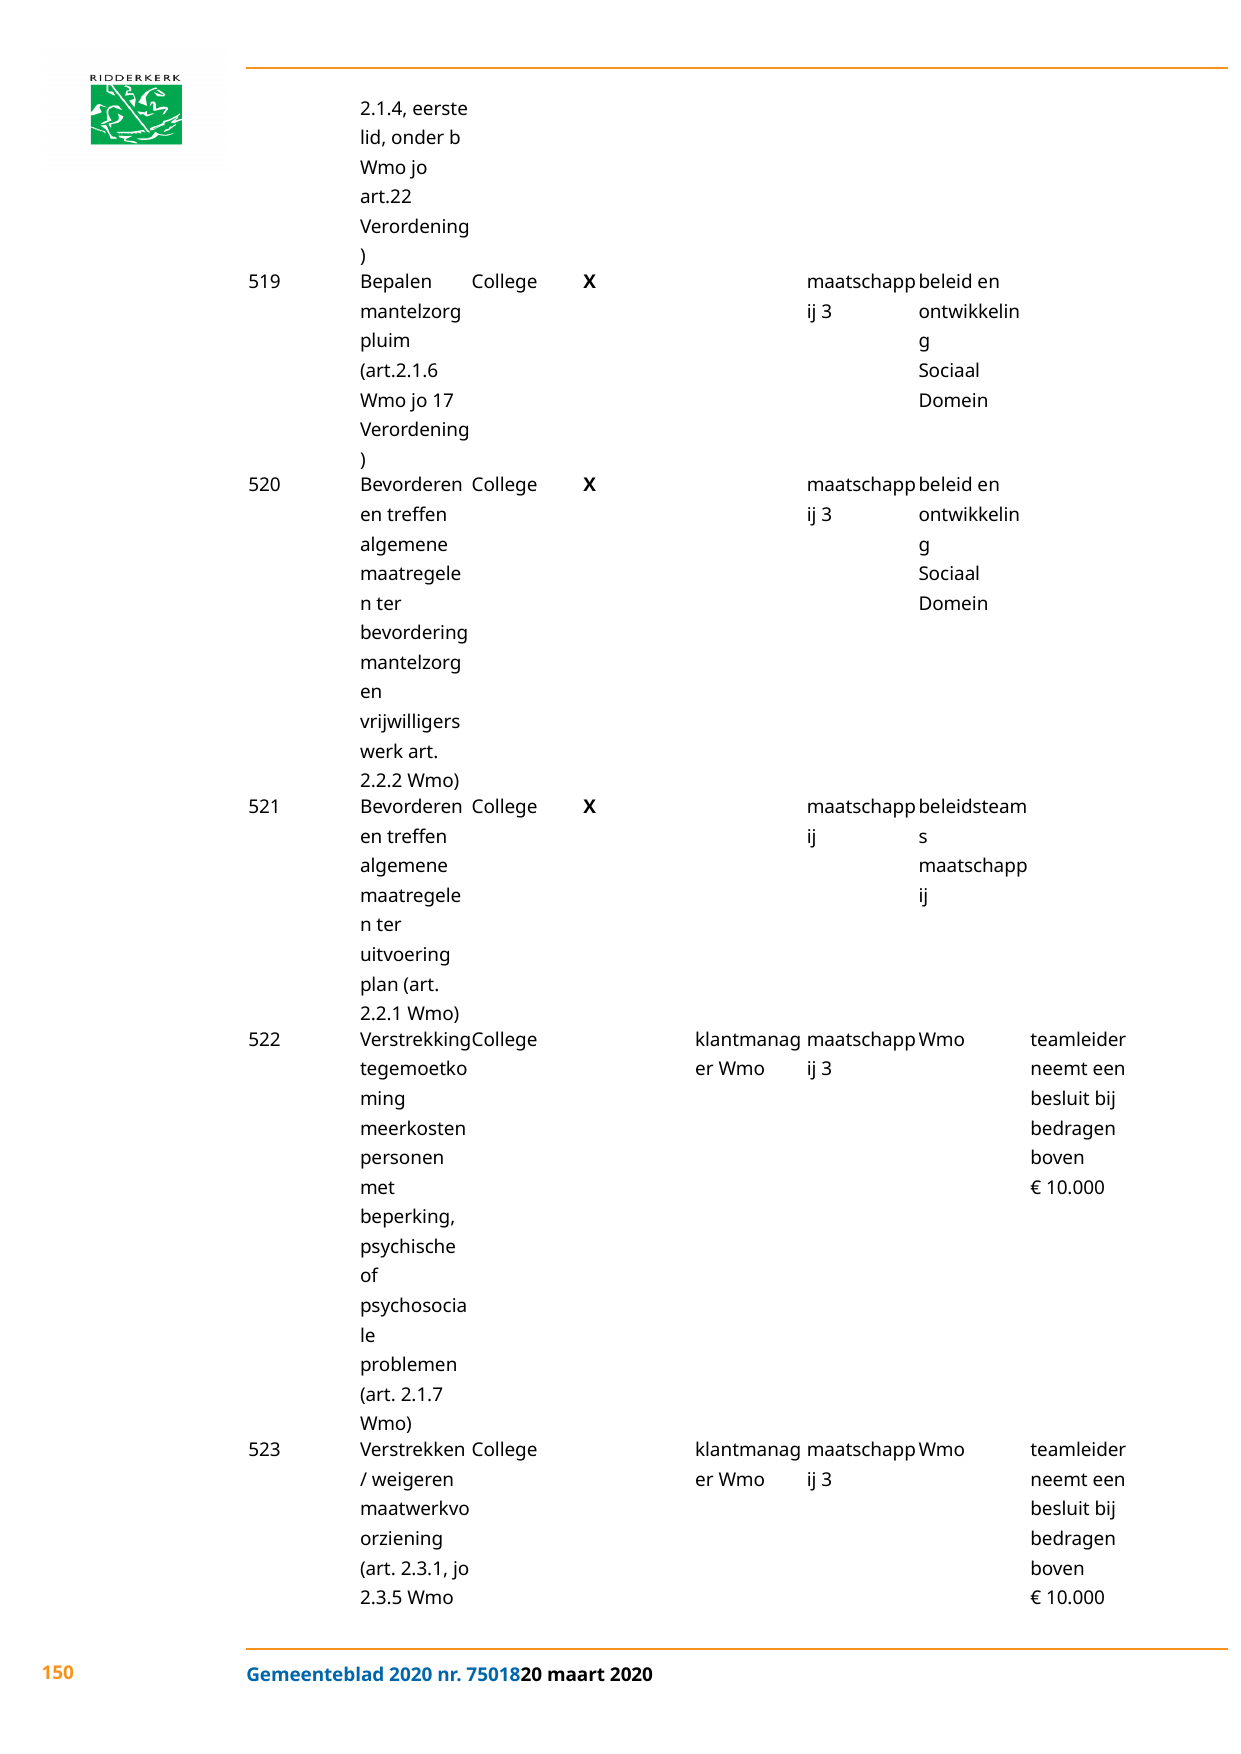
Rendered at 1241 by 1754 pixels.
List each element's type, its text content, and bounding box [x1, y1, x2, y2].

table_cell X [583, 269, 695, 472]
table_cell X [583, 793, 695, 1026]
table_cell maatschappij 3 [807, 1026, 918, 1436]
table_cell [248, 95, 360, 268]
table_cell [583, 1436, 695, 1610]
table_cell Bevorderen en treffen algemene maatregelen ter bevordering mantelzorg en vrijwilligerswerk art. 2.2.2 Wmo) [360, 472, 471, 793]
table_cell Verstrekking tegemoetkoming meerkosten personen met beperking, psychische of psychosociale problemen (art. 2.1.7 Wmo) [360, 1026, 471, 1436]
table_cell maatschappij 3 [807, 472, 918, 793]
table_cell [807, 95, 918, 268]
table_cell X [583, 472, 695, 793]
table_cell Bevorderen en treffen algemene maatregelen ter uitvoering plan (art. 2.2.1 Wmo) [360, 793, 471, 1026]
table_cell teamleider neemt een besluit bij bedragen boven € 10.000 [1030, 1436, 1152, 1610]
table_cell teamleider neemt een besluit bij bedragen boven € 10.000 [1030, 1026, 1152, 1436]
table_cell maatschappij 3 [807, 269, 918, 472]
table_cell [583, 95, 695, 268]
table_cell Verstrekken/ weigeren maatwerkvoorziening (art. 2.3.1, jo 2.3.5 Wmo [360, 1436, 471, 1610]
table_cell College [471, 793, 583, 1026]
table_cell klantmanager Wmo [695, 1436, 807, 1610]
table_cell Bepalen mantelzorgpluim (art.2.1.6 Wmo jo 17 Verordening ) [360, 269, 471, 472]
table_cell [695, 269, 807, 472]
table_cell Wmo [918, 1436, 1030, 1610]
table_cell beleid en ontwikkeling Sociaal Domein [918, 269, 1030, 472]
table_cell beleid en ontwikkeling Sociaal Domein [918, 472, 1030, 793]
table_cell maatschappij [807, 793, 918, 1026]
table_cell [695, 793, 807, 1026]
table_cell [695, 95, 807, 268]
table_cell 523 [248, 1436, 360, 1610]
table_cell 521 [248, 793, 360, 1026]
table_cell College [471, 1026, 583, 1436]
table_cell [583, 1026, 695, 1436]
picture [41, 47, 231, 172]
table_cell [1030, 95, 1152, 268]
table_cell College [471, 472, 583, 793]
table_cell 519 [248, 269, 360, 472]
table_cell [471, 95, 583, 268]
table_cell Wmo [918, 1026, 1030, 1436]
table_cell beleidsteams maatschappij [918, 793, 1030, 1026]
table_cell College [471, 1436, 583, 1610]
table_cell [1030, 472, 1152, 793]
table_cell [1030, 269, 1152, 472]
table_cell klantmanager Wmo [695, 1026, 807, 1436]
table_cell [918, 95, 1030, 268]
table_cell maatschappij 3 [807, 1436, 918, 1610]
table_cell 2.1.4, eerste lid, onder b Wmo jo art.22 Verordening) [360, 95, 471, 268]
table_cell [695, 472, 807, 793]
table_cell 520 [248, 472, 360, 793]
table_cell [1030, 793, 1152, 1026]
table_cell 522 [248, 1026, 360, 1436]
table_cell College [471, 269, 583, 472]
